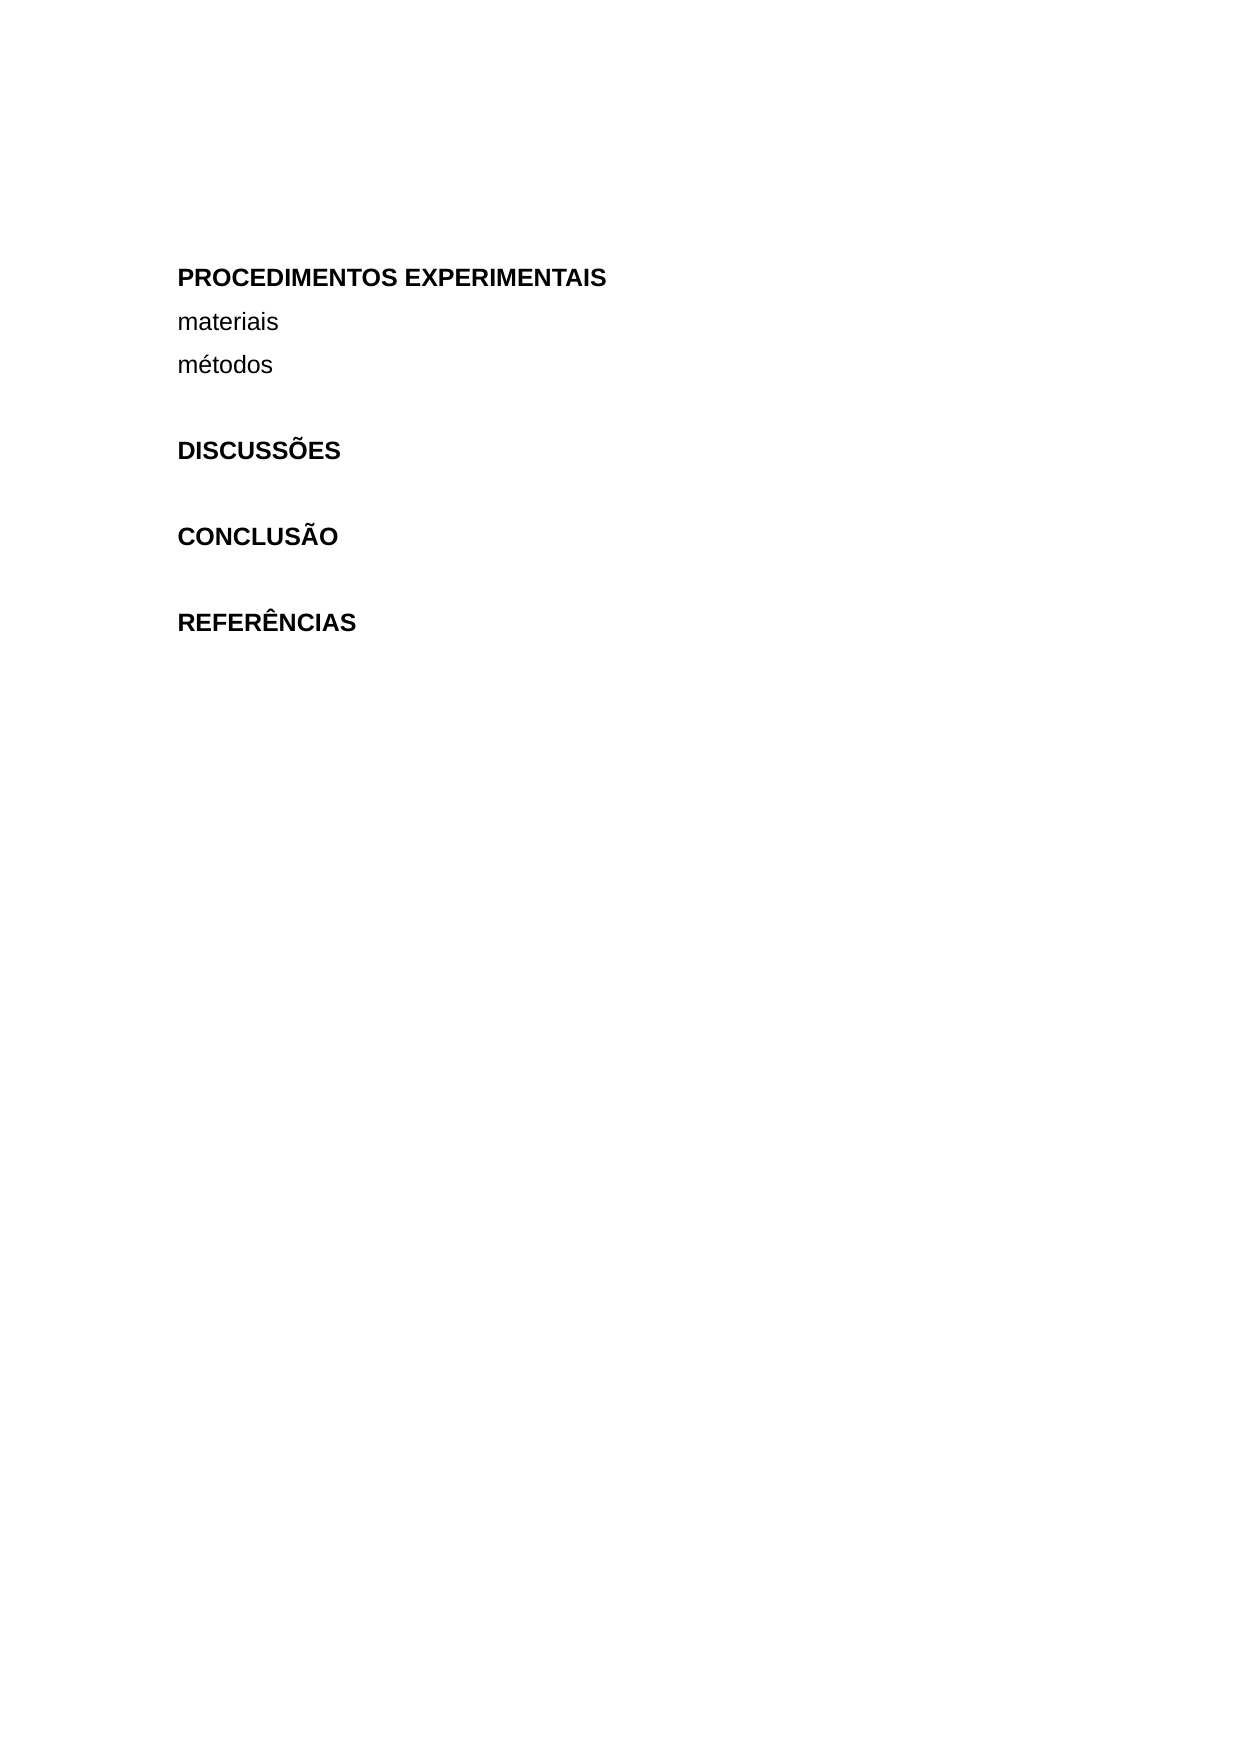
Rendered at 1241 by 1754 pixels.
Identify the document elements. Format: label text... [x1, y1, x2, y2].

text métodos [177, 350, 1122, 378]
text CONCLUSÃO [177, 522, 1122, 551]
text DISCUSSÕES [177, 436, 1122, 465]
text materiais [177, 307, 1122, 335]
text REFERÊNCIAS [177, 608, 1122, 637]
text PROCEDIMENTOS EXPERIMENTAIS [177, 263, 1122, 292]
